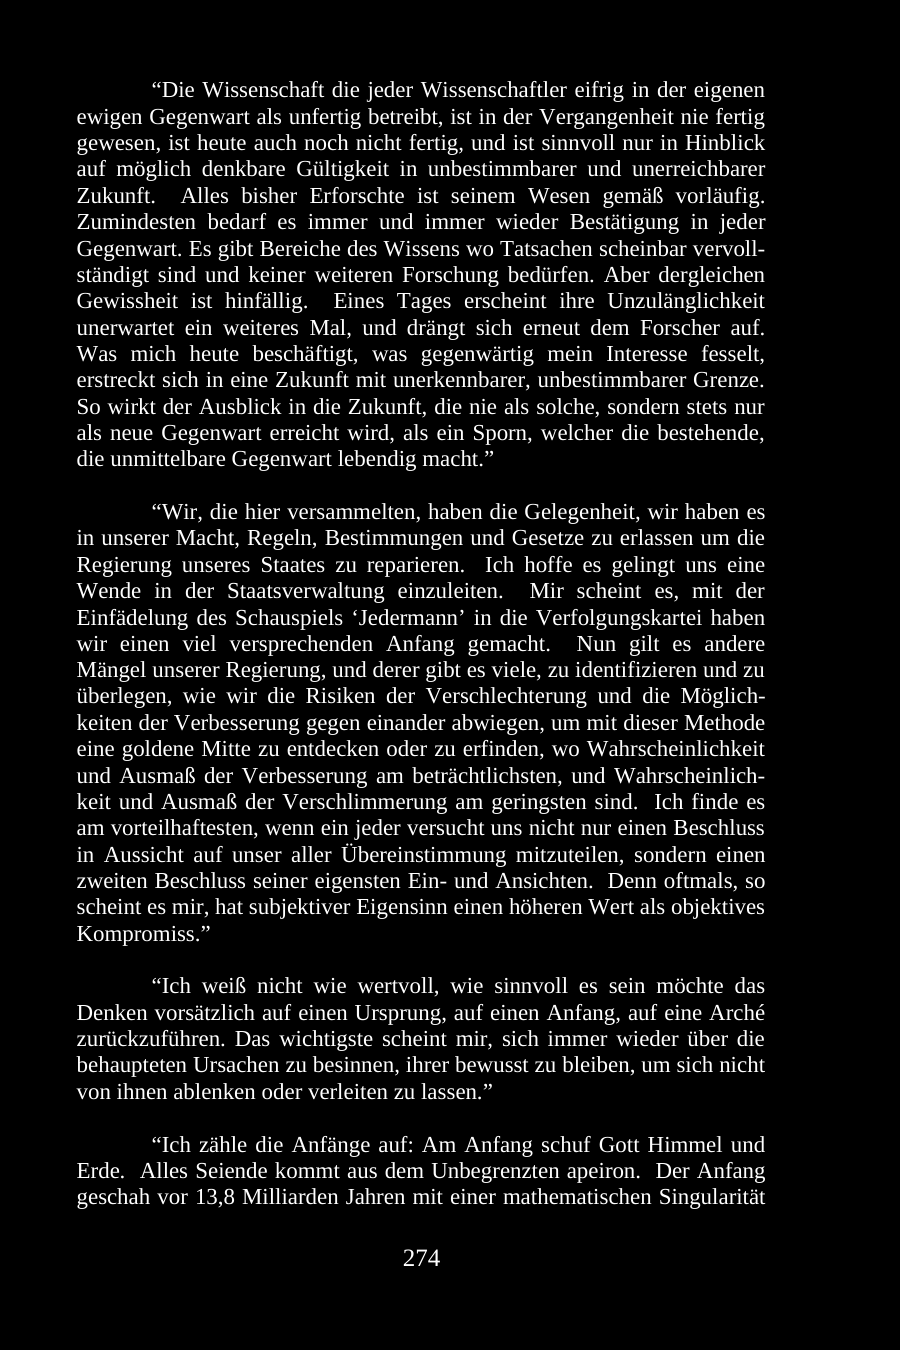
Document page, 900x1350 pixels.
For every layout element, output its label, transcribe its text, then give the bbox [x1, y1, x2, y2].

text “Wir, die hier versammelten, haben die Gelegenheit, wir haben es in unserer Macht, Regeln, Bestimmungen und Gesetze zu erlassen um die Regierung unseres Staates zu reparieren. Ich hoffe es gelingt uns eine Wende in der Staatsverwaltung einzuleiten. Mir scheint es, mit der Einfädelung des Schauspiels ‘Jedermann’ in die Verfolgungskartei haben wir einen viel versprechenden Anfang gemacht. Nun gilt es andere Mängel unserer Regierung, und derer gibt es viele, zu identifizieren und zu überlegen, wie wir die Risiken der Verschlechterung und die Möglich-keiten der Verbesserung gegen einander abwiegen, um mit dieser Methode eine goldene Mitte zu entdecken oder zu erfinden, wo Wahrscheinlichkeit und Ausmaß der Verbesserung am beträchtlichsten, und Wahrscheinlich-keit und Ausmaß der Verschlimmerung am geringsten sind. Ich finde es am vorteilhaftesten, wenn ein jeder versucht uns nicht nur einen Beschluss in Aussicht auf unser aller Übereinstimmung mitzuteilen, sondern einen zweiten Beschluss seiner eigensten Ein- und Ansichten. Denn oftmals, so scheint es mir, hat subjektiver Eigensinn einen höheren Wert als objektives Kompromiss.” [76, 498, 766, 946]
text “Ich zähle die Anfänge auf: Am Anfang schuf Gott Himmel und Erde. Alles Seiende kommt aus dem Unbegrenzten apeiron. Der Anfang geschah vor 13,8 Milliarden Jahren mit einer mathematischen Singularität [76, 1131, 766, 1210]
text “Die Wissenschaft die jeder Wissenschaftler eifrig in der eigenen ewigen Gegenwart als unfertig betreibt, ist in der Vergangenheit nie fertig gewesen, ist heute auch noch nicht fertig, und ist sinnvoll nur in Hinblick auf möglich denkbare Gültigkeit in unbestimmbarer und unerreichbarer Zukunft. Alles bisher Erforschte ist seinem Wesen gemäß vorläufig. Zumindesten bedarf es immer und immer wieder Bestätigung in jeder Gegenwart. Es gibt Bereiche des Wissens wo Tatsachen scheinbar vervoll-ständigt sind und keiner weiteren Forschung bedürfen. Aber dergleichen Gewissheit ist hinfällig. Eines Tages erscheint ihre Unzulänglichkeit unerwartet ein weiteres Mal, und drängt sich erneut dem Forscher auf. Was mich heute beschäftigt, was gegenwärtig mein Interesse fesselt, erstreckt sich in eine Zukunft mit unerkennbarer, unbestimmbarer Grenze. So wirkt der Ausblick in die Zukunft, die nie als solche, sondern stets nur als neue Gegenwart erreicht wird, als ein Sporn, welcher die bestehende, die unmittelbare Gegenwart lebendig macht.” [76, 76, 766, 472]
text “Ich weiß nicht wie wertvoll, wie sinnvoll es sein möchte das Denken vorsätzlich auf einen Ursprung, auf einen Anfang, auf eine Arché zurückzuführen. Das wichtigste scheint mir, sich immer wieder über die behaupteten Ursachen zu besinnen, ihrer bewusst zu bleiben, um sich nicht von ihnen ablenken oder verleiten zu lassen.” [76, 972, 766, 1104]
